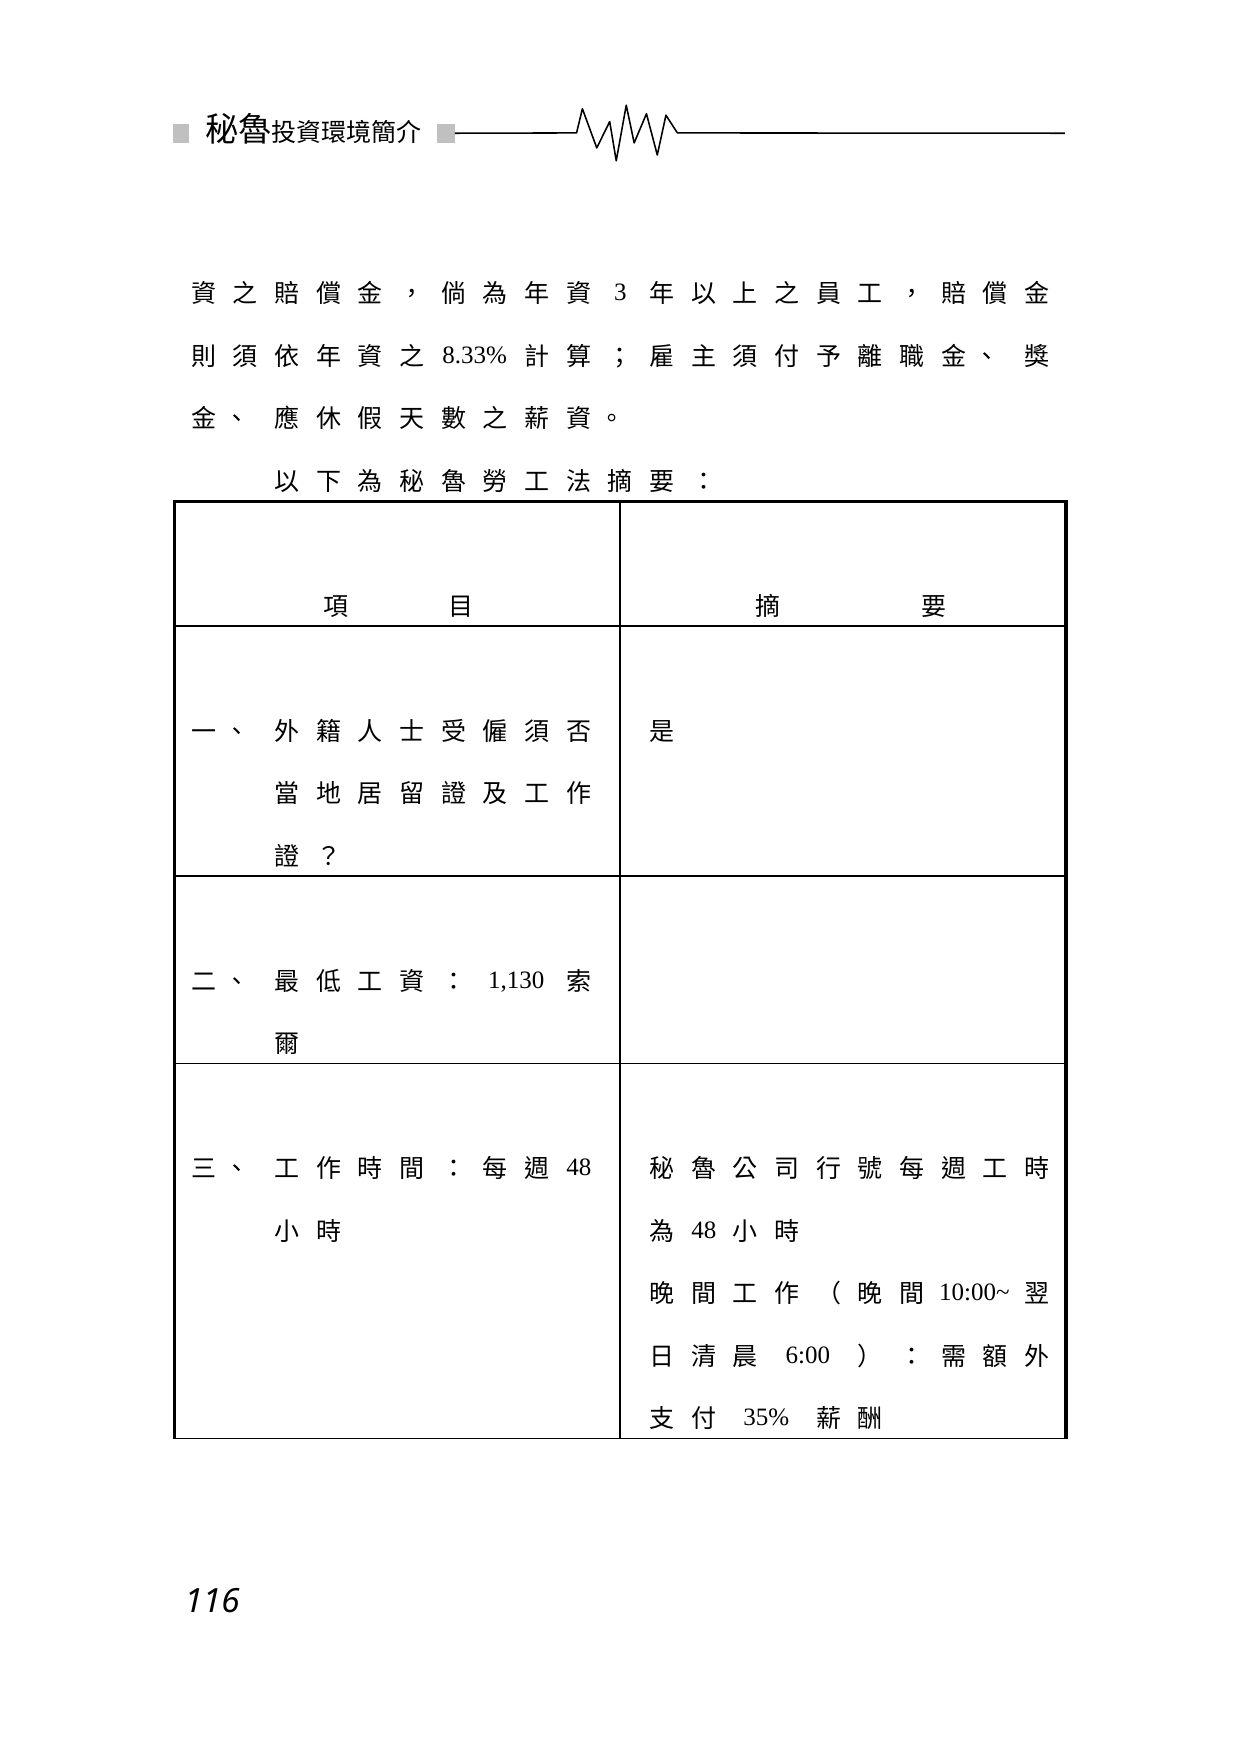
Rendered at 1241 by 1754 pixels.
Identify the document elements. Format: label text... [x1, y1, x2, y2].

table_header 摘 要 [621, 503, 1064, 625]
table_cell [621, 877, 1064, 1063]
table_cell 是 [621, 627, 1064, 875]
table_cell 秘魯公司行號每週工時為48小時 晚間工作（晚間10:00~翌日清晨6:00）：需額外支付35%薪酬 [621, 1064, 1064, 1438]
text 以下為秘魯勞工法摘要： [183, 438, 1058, 500]
table_cell 三、工作時間：每週48小時 [176, 1064, 619, 1438]
text 資之賠償金，倘為年資3年以上之員工，賠償金則須依年資之8.33%計算；雇主須付予離職金、獎金、應休假天數之薪資。 [183, 250, 1058, 438]
table_header 項 目 [176, 503, 619, 625]
table_cell 二、最低工資：1,130索爾 [176, 877, 619, 1063]
table_cell 一、外籍人士受僱須否當地居留證及工作證？ [176, 627, 619, 875]
